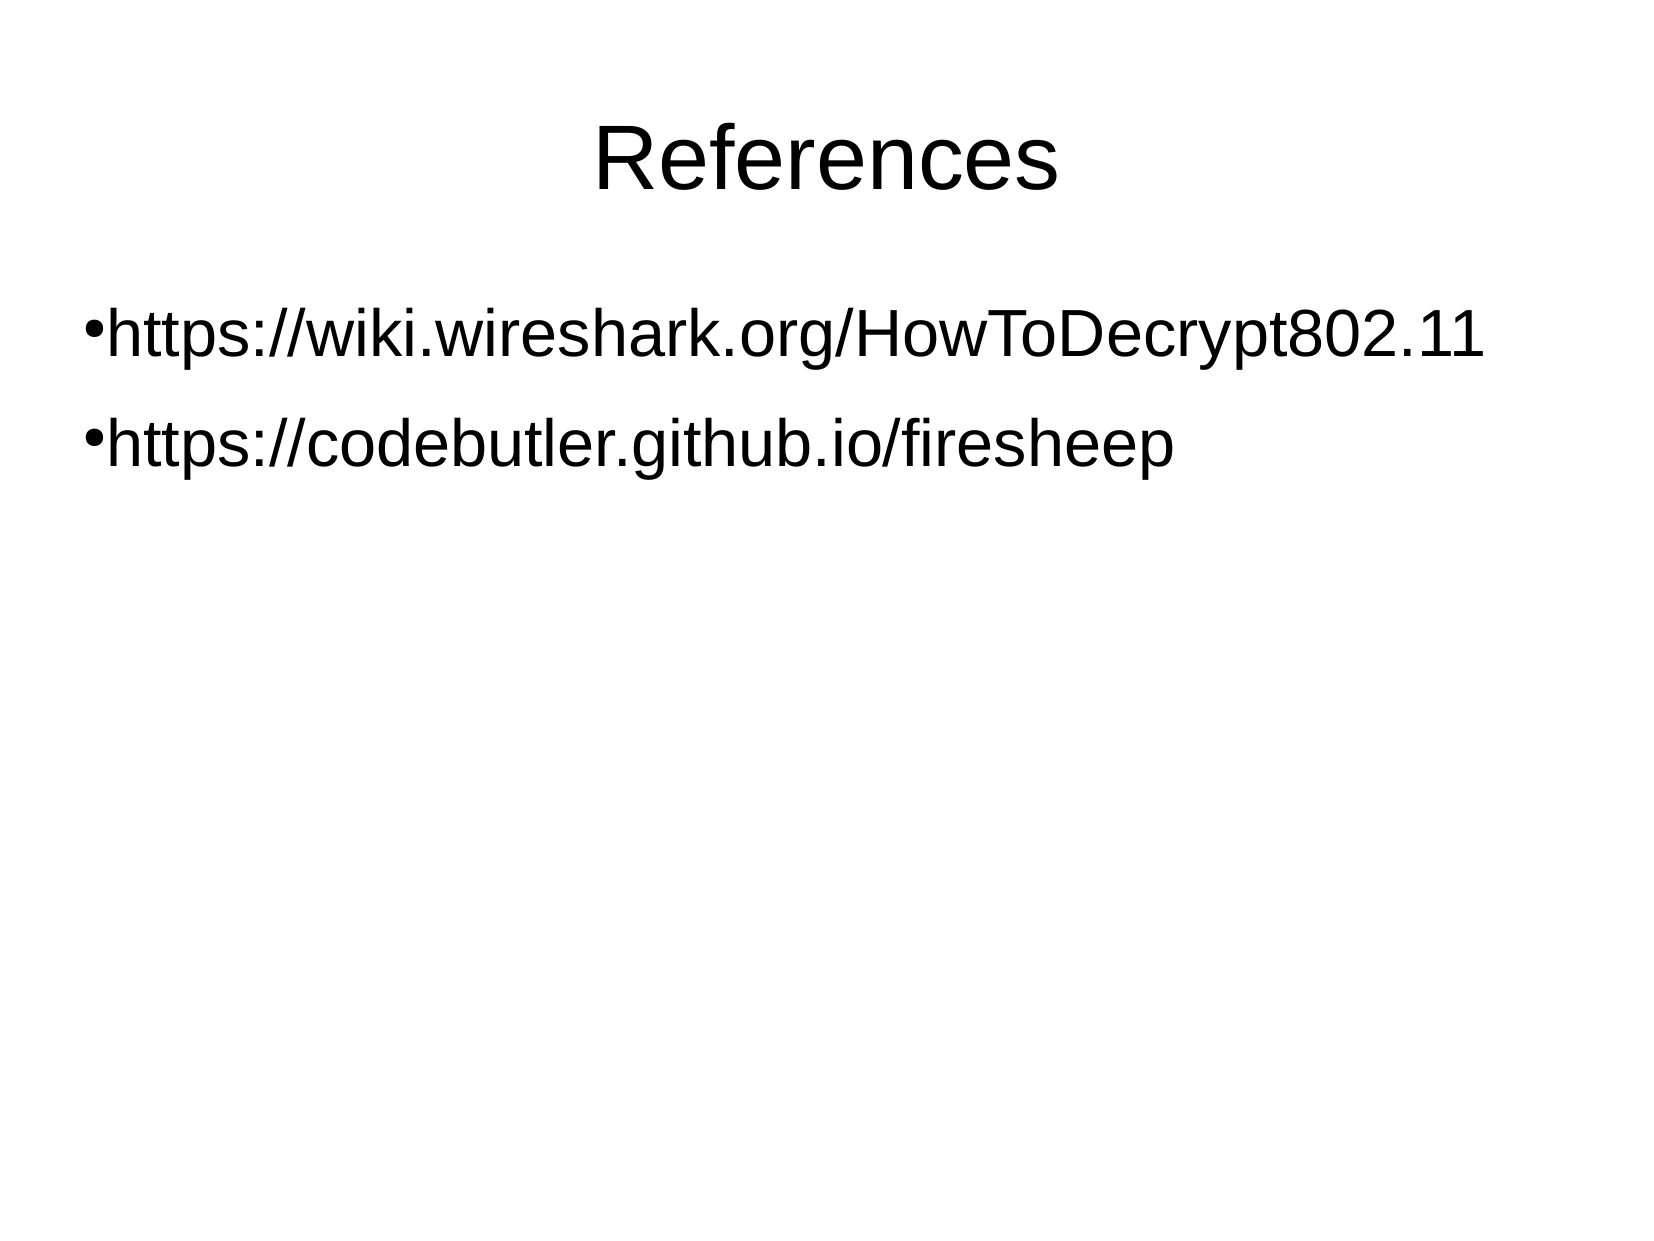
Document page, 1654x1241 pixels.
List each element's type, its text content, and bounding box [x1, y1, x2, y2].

title References [82, 49, 1571, 257]
list https://wiki.wireshark.org/HowToDecrypt802.11 https://codebutler.github.io/firesheep [82, 290, 1571, 1010]
